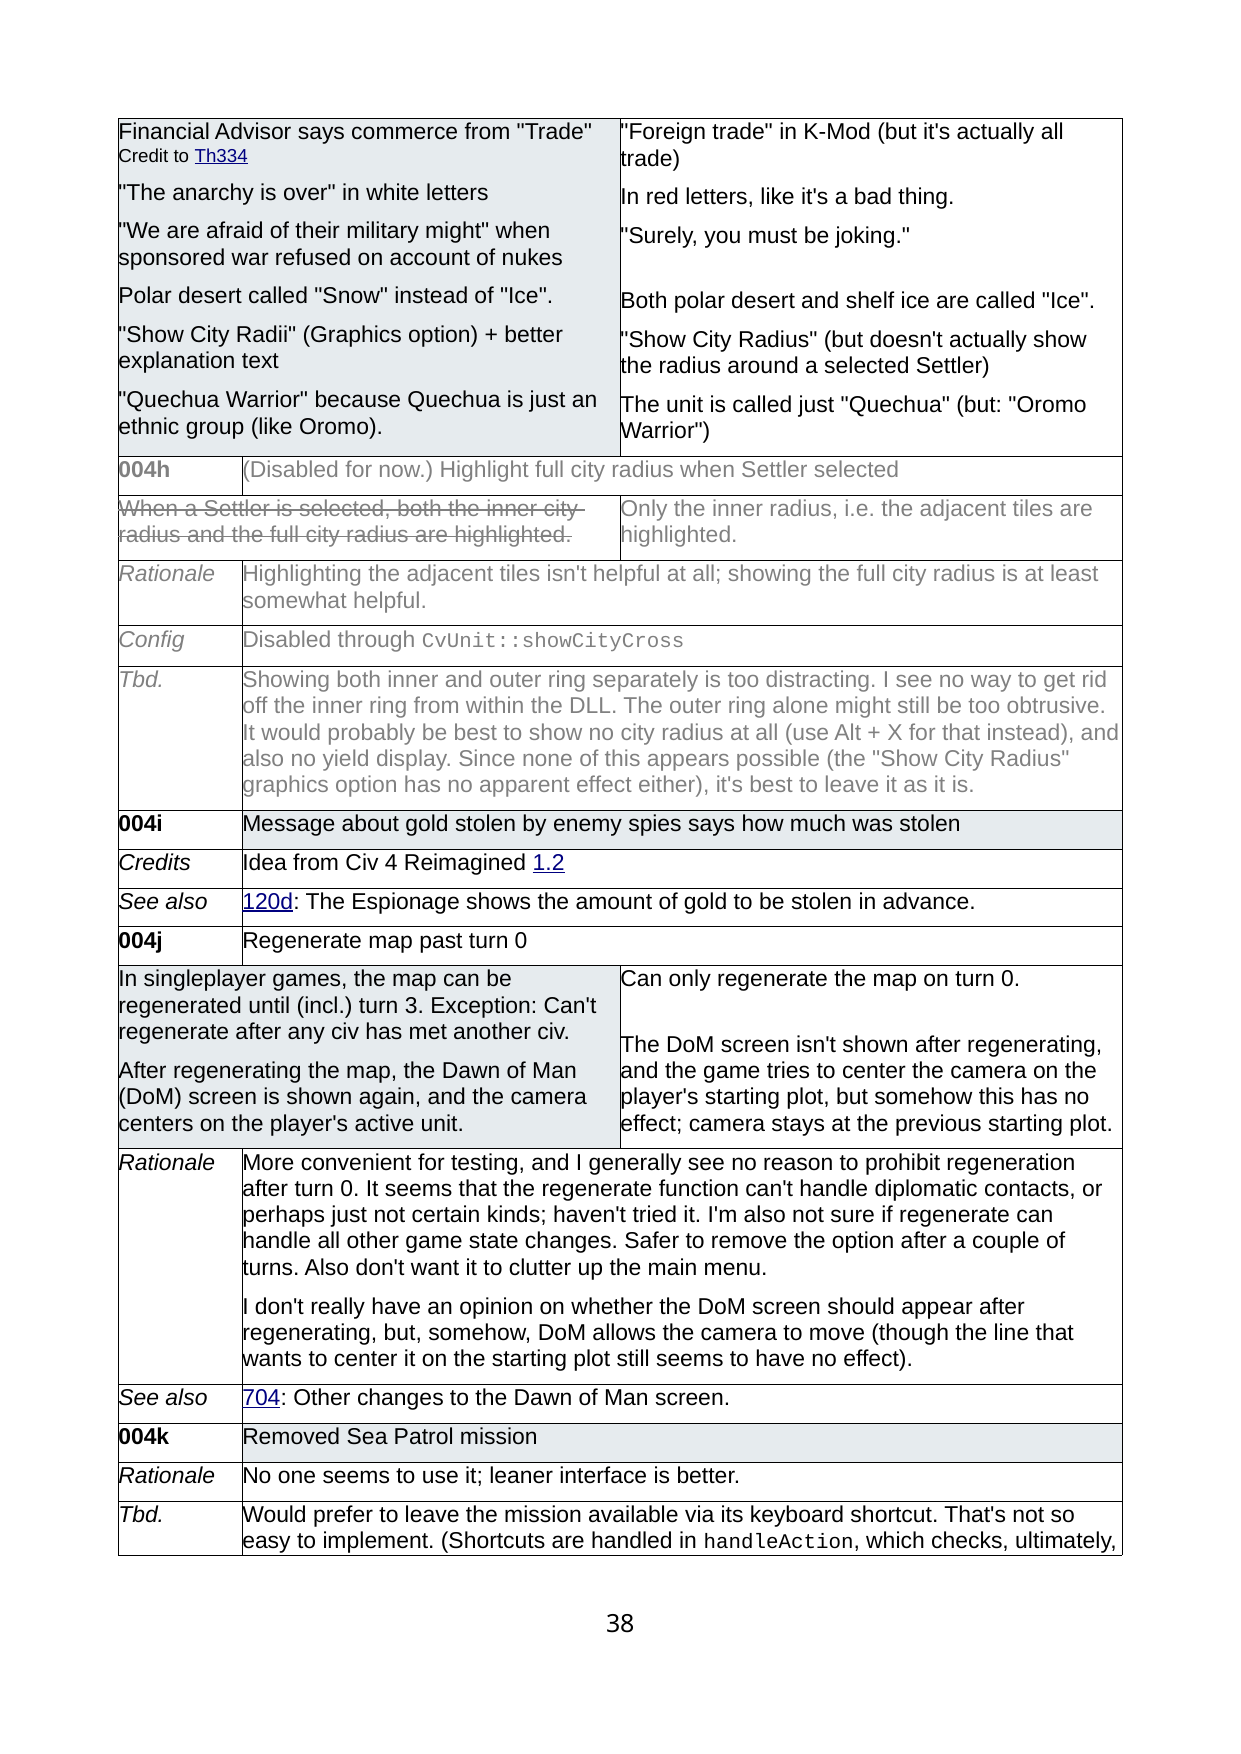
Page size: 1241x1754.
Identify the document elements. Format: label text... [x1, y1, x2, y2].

table_cell 004h [119, 457, 242, 495]
table_cell Idea from Civ 4 Reimagined 1.2 [243, 850, 1122, 888]
table_cell 704: Other changes to the Dawn of Man screen. [243, 1385, 1122, 1423]
table_cell 004j [119, 927, 242, 965]
table_cell Message about gold stolen by enemy spies says how much was stolen [243, 811, 1122, 849]
table_cell Config [119, 626, 242, 666]
table_cell 004k [119, 1424, 242, 1462]
table_cell More convenient for testing, and I generally see no reason to prohibit regeneration after turn 0. It seems that the regenerate function can't handle diplomatic contacts, or perhaps just not certain kinds; haven't tried it. I'm also not sure if regenerate can handle all other game state changes. Safer to remove the option after a couple of turns. Also don't want it to clutter up the main menu. I don't really have an opinion on whether the DoM screen should appear after regenerating, but, somehow, DoM allows the camera to move (though the line that wants to center it on the starting plot still seems to have no effect). [243, 1149, 1122, 1384]
table_cell 004i [119, 811, 242, 849]
table_cell Can only regenerate the map on turn 0. The DoM screen isn't shown after regenerating, and the game tries to center the camera on the player's starting plot, but somehow this has no effect; camera stays at the previous starting plot. [621, 966, 1122, 1148]
table_cell Rationale [119, 1463, 242, 1501]
table_cell No one seems to use it; leaner interface is better. [243, 1463, 1122, 1501]
table_cell Financial Advisor says commerce from "Trade" Credit to Th334 "The anarchy is over" in white letters "We are afraid of their military might" when sponsored war refused on account of nukes Polar desert called "Snow" instead of "Ice". "Show City Radii" (Graphics option) + better explanation text "Quechua Warrior" because Quechua is just an ethnic group (like Oromo). [119, 119, 620, 456]
table_cell Removed Sea Patrol mission [243, 1424, 1122, 1462]
table_cell Highlighting the adjacent tiles isn't helpful at all; showing the full city radius is at least somewhat helpful. [243, 561, 1122, 625]
table_cell 120d: The Espionage shows the amount of gold to be stolen in advance. [243, 889, 1122, 926]
table_cell Regenerate map past turn 0 [243, 927, 1122, 965]
table_cell See also [119, 1385, 242, 1423]
table_cell Credits [119, 850, 242, 888]
table_cell Rationale [119, 561, 242, 625]
table_cell Would prefer to leave the mission available via its keyboard shortcut. That's not so easy to implement. (Shortcuts are handled in handleAction, which checks, ultimately, [243, 1502, 1122, 1555]
table_cell Tbd. [119, 667, 242, 810]
table_cell Disabled through CvUnit::showCityCross [243, 626, 1122, 666]
table_cell "Foreign trade" in K-Mod (but it's actually all trade) In red letters, like it's a bad thing. "Surely, you must be joking." Both polar desert and shelf ice are called "Ice". "Show City Radius" (but doesn't actually show the radius around a selected Settler) The unit is called just "Quechua" (but: "Oromo Warrior") [621, 119, 1122, 456]
table_cell Only the inner radius, i.e. the adjacent tiles are highlighted. [621, 496, 1122, 560]
table_cell Showing both inner and outer ring separately is too distracting. I see no way to get rid off the inner ring from within the DLL. The outer ring alone might still be too obtrusive. It would probably be best to show no city radius at all (use Alt + X for that instead), and also no yield display. Since none of this appears possible (the "Show City Radius" graphics option has no apparent effect either), it's best to leave it as it is. [243, 667, 1122, 810]
table_cell See also [119, 889, 242, 926]
table_cell (Disabled for now.) Highlight full city radius when Settler selected [243, 457, 1122, 495]
table_cell Tbd. [119, 1502, 242, 1555]
table_cell When a Settler is selected, both the inner city radius and the full city radius are highlighted. [119, 496, 620, 560]
table_cell Rationale [119, 1149, 242, 1384]
table_cell In singleplayer games, the map can be regenerated until (incl.) turn 3. Exception: Can't regenerate after any civ has met another civ. After regenerating the map, the Dawn of Man (DoM) screen is shown again, and the camera centers on the player's active unit. [119, 966, 620, 1148]
